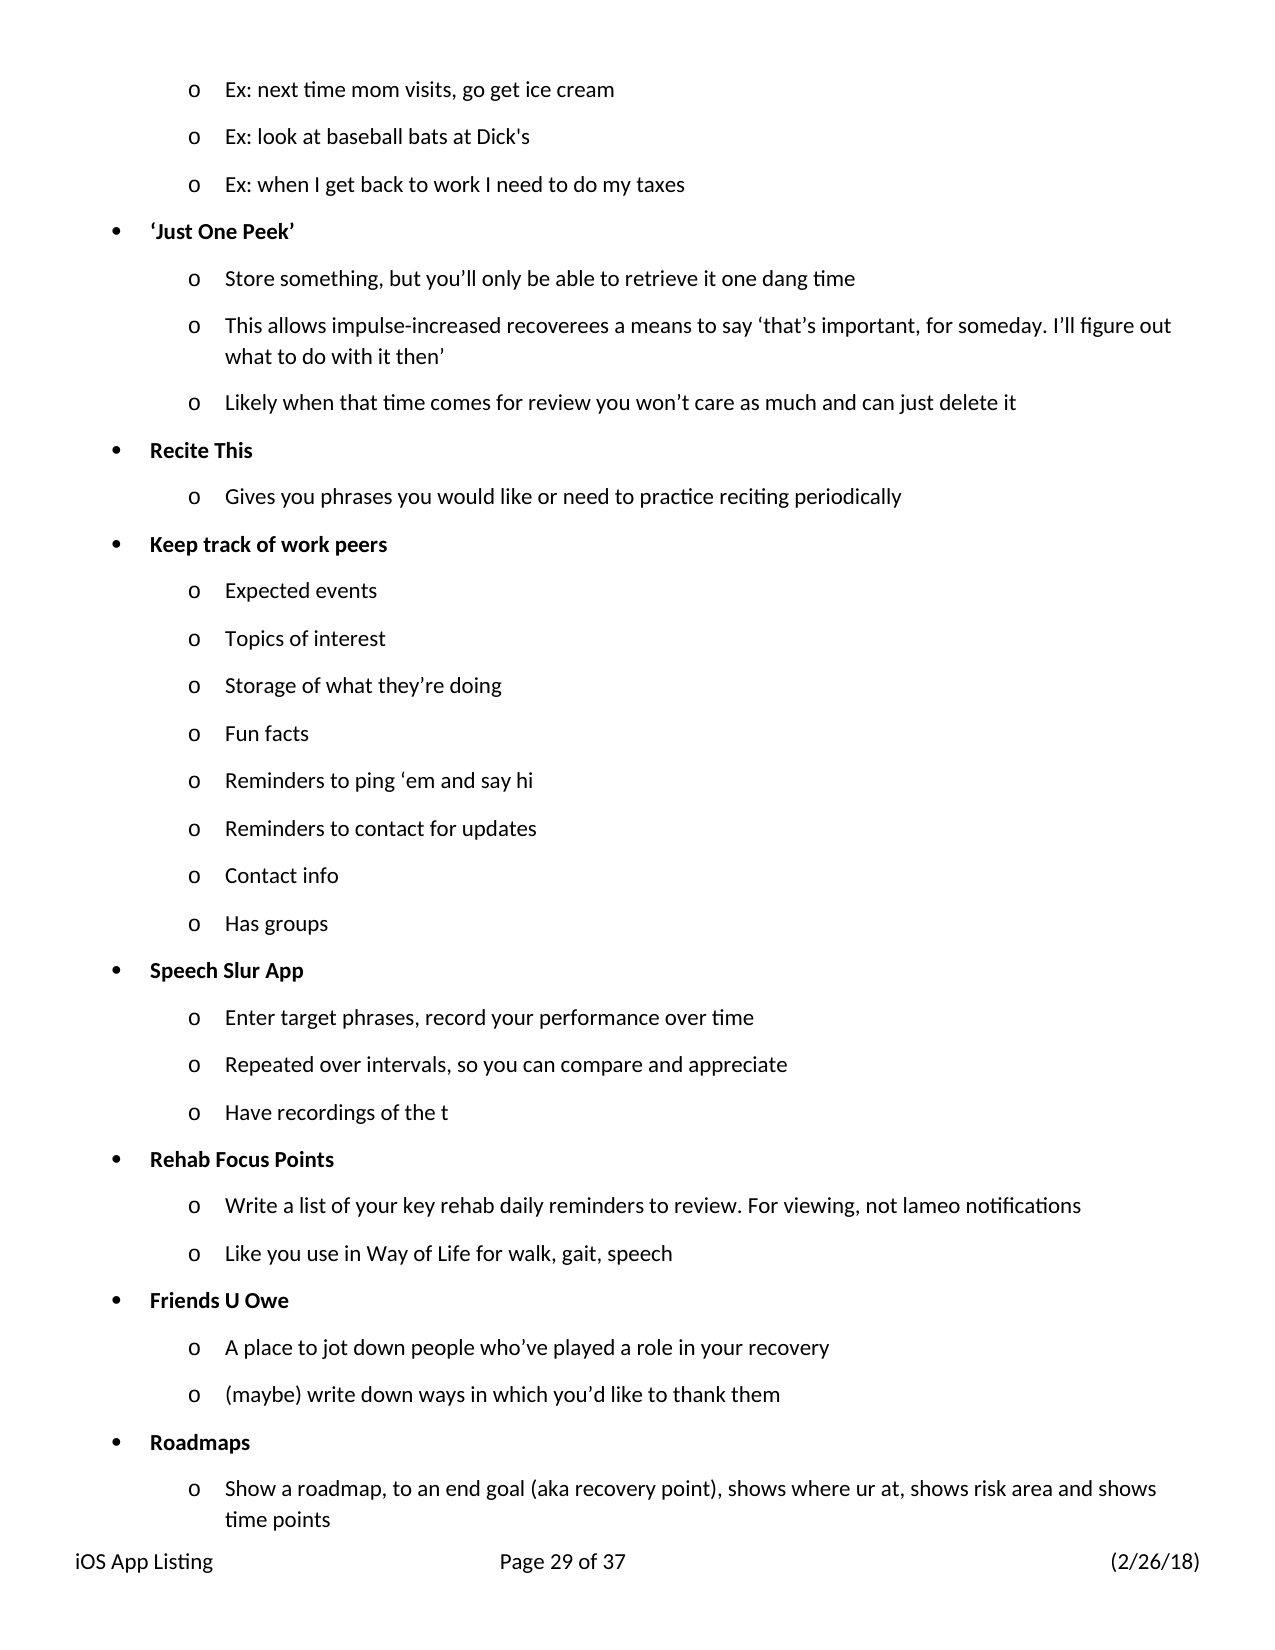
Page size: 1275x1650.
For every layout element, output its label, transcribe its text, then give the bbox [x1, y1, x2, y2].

list Recite This [112, 436, 1200, 464]
list Reminders to contact for updates [187, 814, 1200, 843]
list This allows impulse-increased recoverees a means to say ‘that’s important, for someday. I’ll figure out what to do with it then’ [187, 311, 1200, 370]
list Reminders to ping ‘em and say hi [187, 766, 1200, 795]
list Rehab Focus Points [112, 1145, 1200, 1173]
list Ex: next time mom visits, go get ice cream [187, 75, 1200, 104]
list Keep track of work peers [112, 530, 1200, 558]
list Enter target phrases, record your performance over time [187, 1003, 1200, 1032]
list Roadmaps [112, 1428, 1200, 1456]
list Has groups [187, 909, 1200, 938]
list Ex: look at baseball bats at Dick's [187, 122, 1200, 152]
list Fun facts [187, 719, 1200, 748]
list Speech Slur App [112, 956, 1200, 984]
list Have recordings of the t [187, 1098, 1200, 1127]
list Expected events [187, 576, 1200, 605]
list ‘Just One Peek’ [112, 217, 1200, 246]
list (maybe) write down ways in which you’d like to thank them [187, 1380, 1200, 1409]
list Ex: when I get back to work I need to do my taxes [187, 170, 1200, 199]
list Like you use in Way of Life for walk, gait, speech [187, 1239, 1200, 1268]
list Show a roadmap, to an end goal (aka recovery point), shows where ur at, shows risk area and shows time points [187, 1474, 1200, 1533]
list Contact info [187, 861, 1200, 890]
list Store something, but you’ll only be able to retrieve it one dang time [187, 264, 1200, 293]
list Write a list of your key rehab daily reminders to review. For viewing, not lameo notifications [187, 1191, 1200, 1221]
list A place to jot down people who’ve played a role in your recovery [187, 1333, 1200, 1362]
list Topics of interest [187, 624, 1200, 653]
list Gives you phrases you would like or need to practice reciting periodically [187, 482, 1200, 512]
list Repeated over intervals, so you can compare and appreciate [187, 1050, 1200, 1079]
list Storage of what they’re doing [187, 671, 1200, 700]
list Likely when that time comes for review you won’t care as much and can just delete it [187, 388, 1200, 418]
list Friends U Owe [112, 1286, 1200, 1314]
